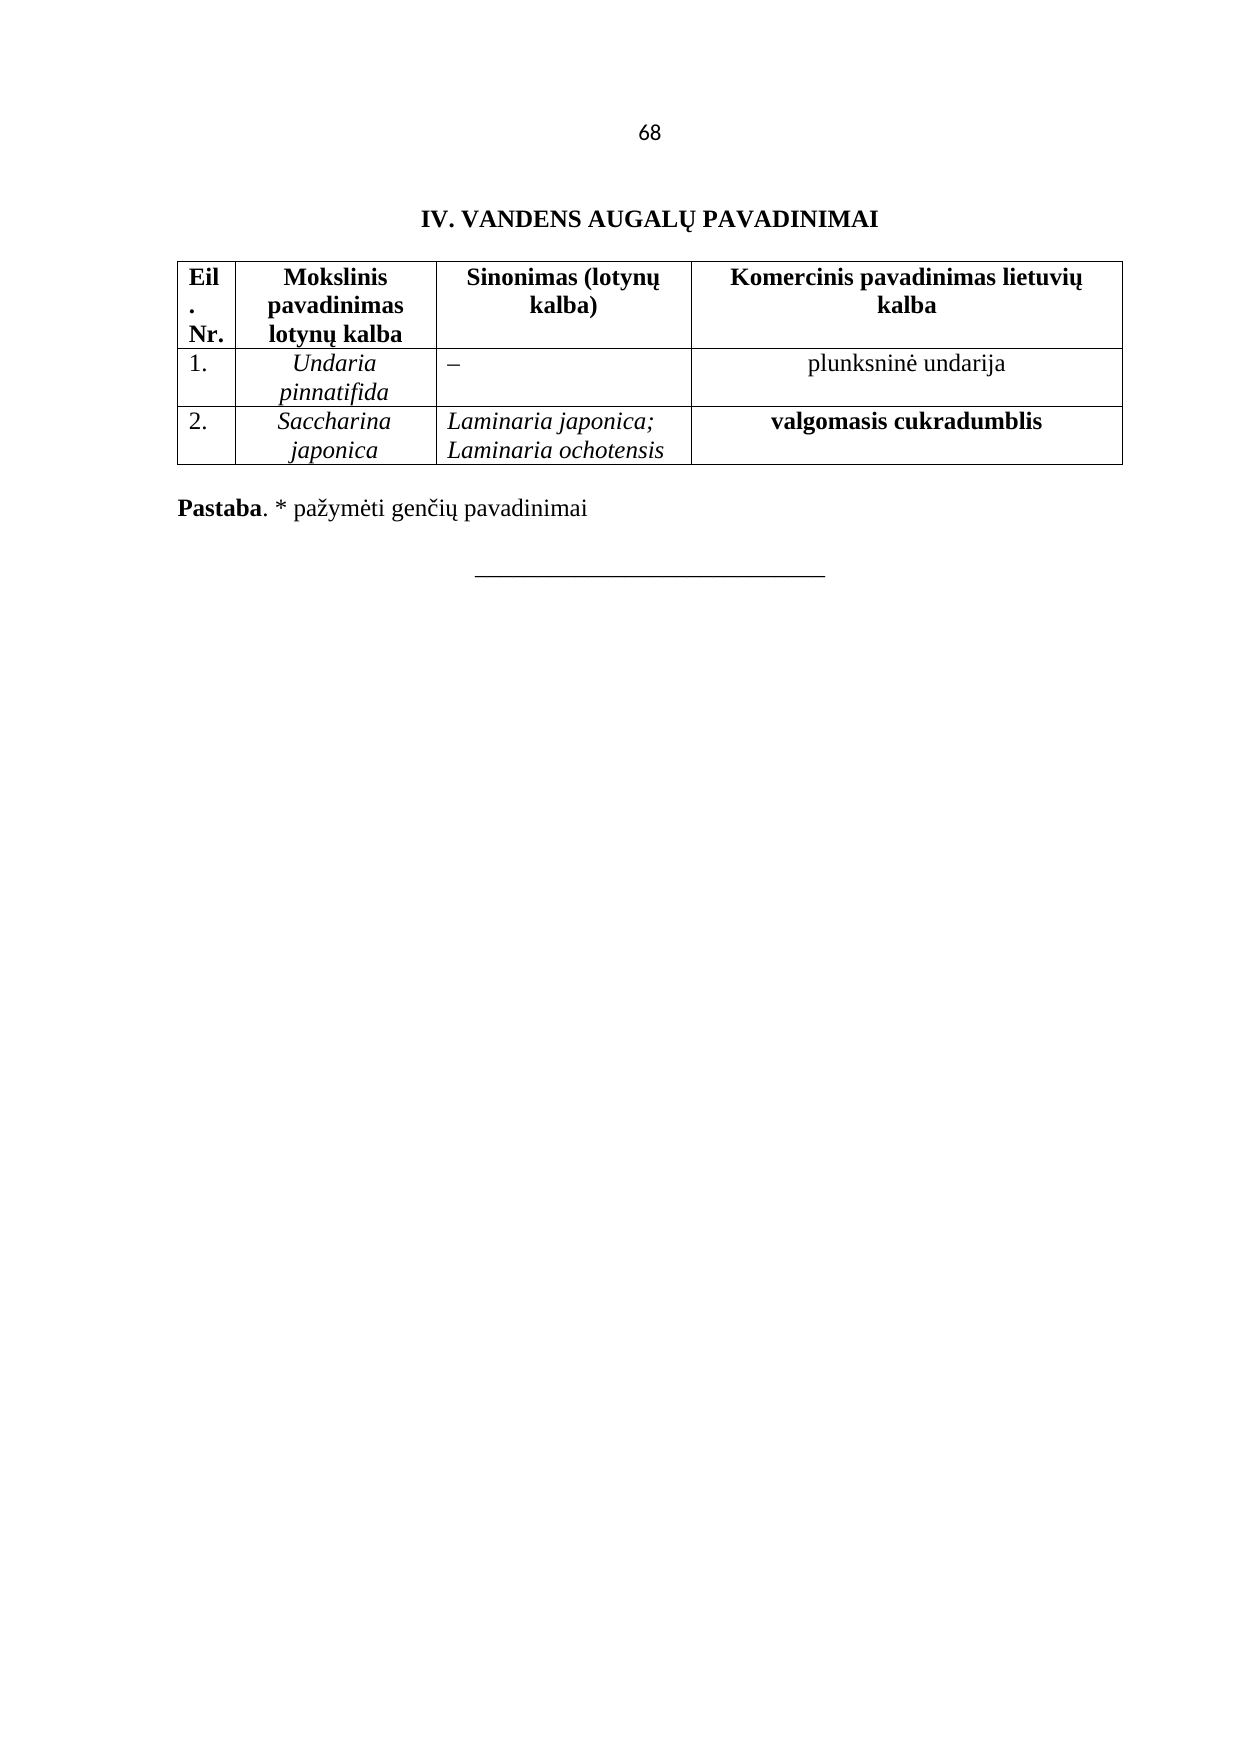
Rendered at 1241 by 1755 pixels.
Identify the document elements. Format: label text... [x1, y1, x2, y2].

table_cell 1. [178, 349, 235, 406]
table_header Mokslinis pavadinimas lotynų kalba [236, 262, 436, 348]
table_cell – [437, 349, 691, 406]
table_header Eil. Nr. [178, 262, 235, 348]
table_cell plunksninė undarija [692, 349, 1122, 406]
table_cell Laminaria japonica; Laminaria ochotensis [437, 407, 691, 464]
text IV. Vandens augalų PAVADINIMAI [177, 204, 1122, 232]
table_header Komercinis pavadinimas lietuvių kalba [692, 262, 1122, 348]
text Pastaba. * pažymėti genčių pavadinimai [177, 493, 1122, 522]
table_cell Undaria pinnatifida [236, 349, 436, 406]
table_header Sinonimas (lotynų kalba) [437, 262, 691, 348]
table_cell Saccharina japonica [236, 407, 436, 464]
table_cell 2. [178, 407, 235, 464]
table_cell valgomasis cukradumblis [692, 407, 1122, 464]
text ____________________________ [177, 551, 1122, 579]
